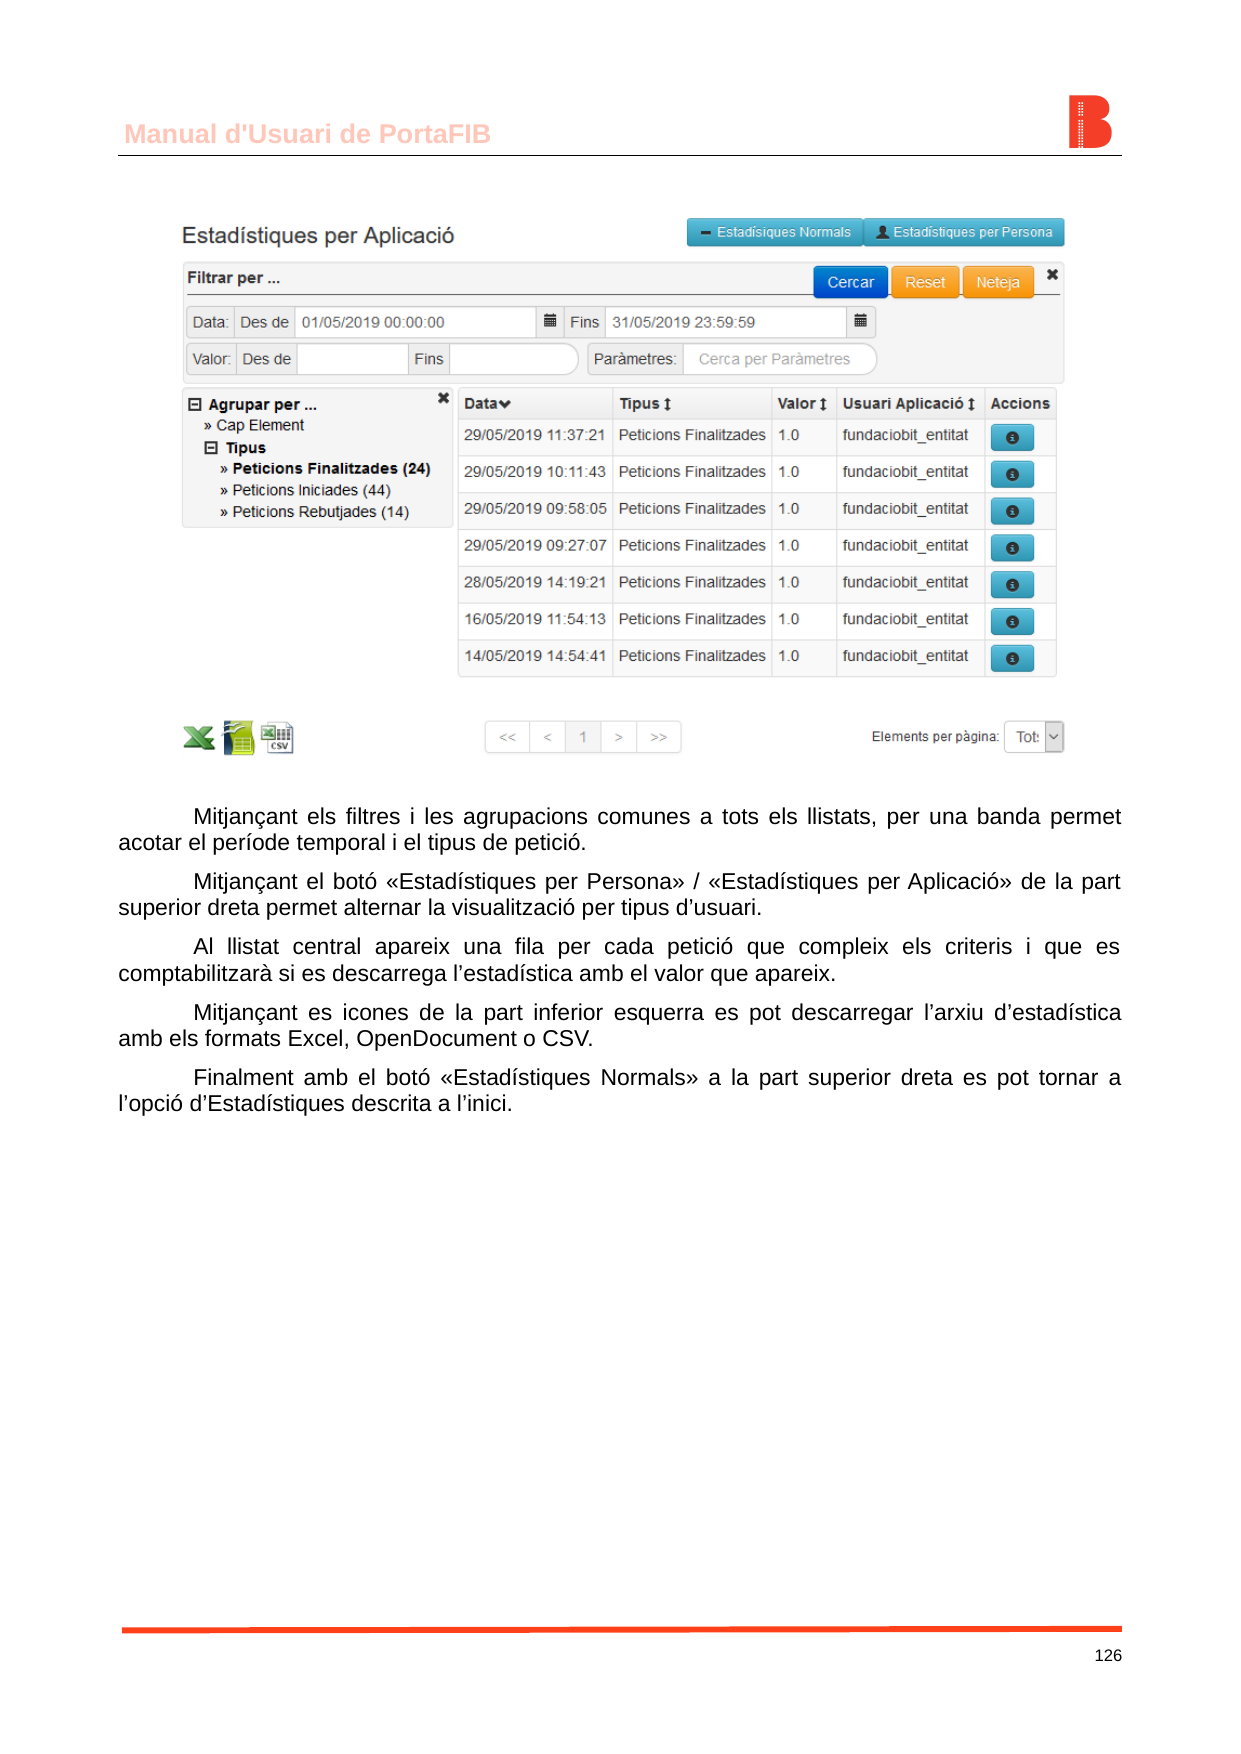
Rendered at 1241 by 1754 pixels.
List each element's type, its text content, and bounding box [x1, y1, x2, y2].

picture [170, 215, 1070, 791]
picture [1063, 94, 1117, 150]
text Mitjançant els filtres i les agrupacions comunes a tots els llistats, per una banda permet acotar el període temporal i el tipus de petició. [118, 803, 1122, 856]
text Mitjançant el botó «Estadístiques per Persona» / «Estadístiques per Aplicació» de la part superior dreta permet alternar la visualització per tipus d’usuari. [118, 868, 1122, 921]
text Finalment amb el botó «Estadístiques Normals» a la part superior dreta es pot tornar a l’opció d’Estadístiques descrita a l’inici. [118, 1064, 1122, 1116]
text Mitjançant es icones de la part inferior esquerra es pot descarregar l’arxiu d’estadística amb els formats Excel, OpenDocument o CSV. [118, 998, 1122, 1051]
text Al llistat central apareix una fila per cada petició que compleix els criteris i que es comptabilitzarà si es descarrega l’estadística amb el valor que apareix. [118, 933, 1122, 986]
